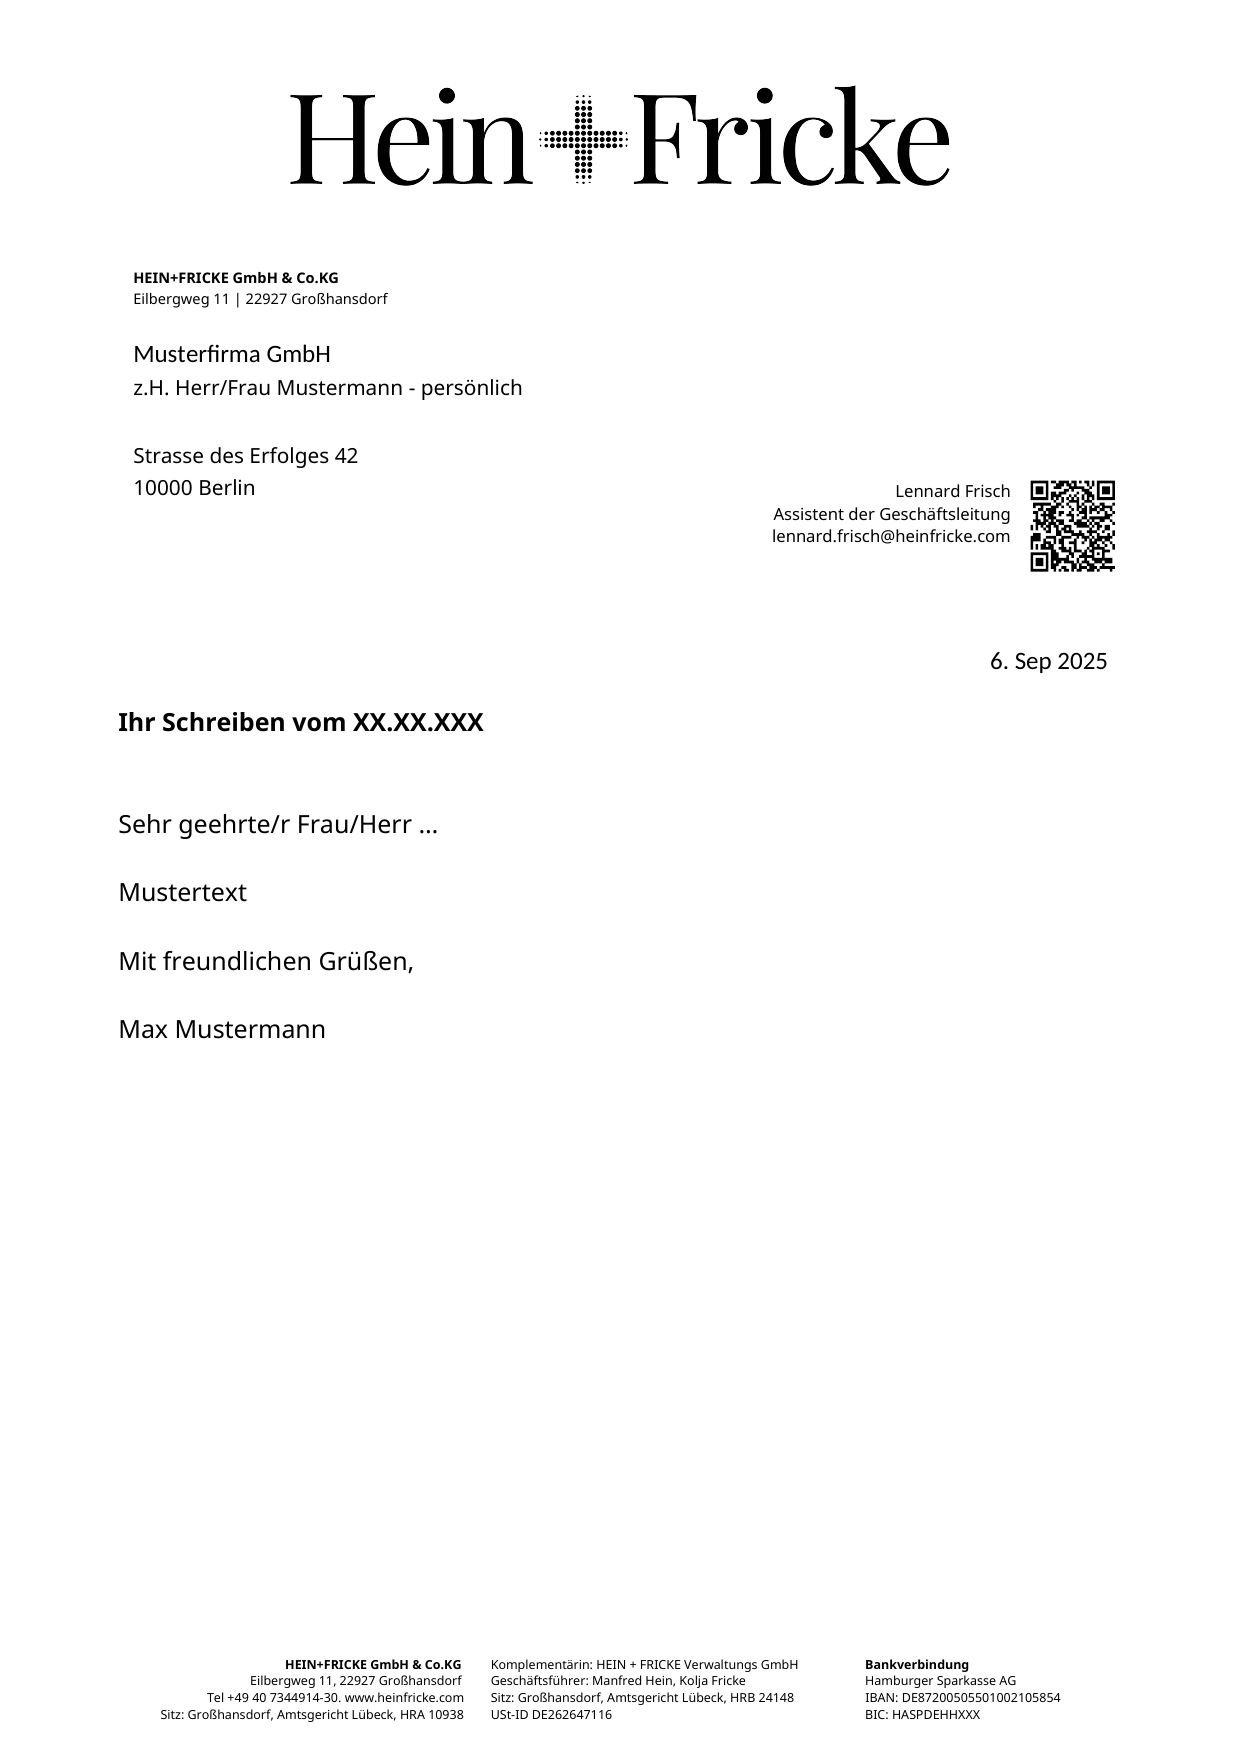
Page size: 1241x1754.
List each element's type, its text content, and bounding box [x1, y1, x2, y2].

text Mustertext [118, 875, 1110, 909]
text 6. Sep 2025 [2, 645, 1108, 675]
table_header HEIN+FRICKE GmbH & Co.KG Eilbergweg 11, 22927 Großhansdorf Tel +49 40 7344914-30. www.heinfricke.com Sitz: Großhansdorf, Amtsgericht Lübeck, HRA 10938 [139, 1656, 475, 1732]
text Max Mustermann [118, 1011, 1110, 1045]
text Sehr geehrte/r Frau/Herr … [118, 807, 1110, 841]
text Strasse des Erfolges 42 [133, 441, 605, 469]
table_header Bankverbindung Hamburger Sparkasse AG IBAN: DE87200505501002105854 BIC: HASPDEHHXXX [850, 1656, 1092, 1732]
text 10000 Berlin [133, 473, 605, 502]
table_cell [475, 1733, 850, 1742]
table_cell [139, 1733, 475, 1742]
text z.H. Herr/Frau Mustermann - persönlich [133, 373, 605, 402]
table_header Komplementärin: HEIN + FRICKE Verwaltungs GmbH Geschäftsführer: Manfred Hein, Kolja Fricke Sitz: Großhansdorf, Amtsgericht Lübeck, HRB 24148 USt-ID DE262647116 [475, 1656, 850, 1732]
text ­­­­Ihr Schreiben vom XX.XX.XXX [118, 705, 1110, 739]
table_cell [850, 1733, 1092, 1742]
picture [251, 79, 990, 192]
text Mit freundlichen Grüßen, [118, 943, 1110, 977]
text HEIN+FRICKE GmbH & Co.KG Eilbergweg 11 | 22927 Großhansdorf [133, 267, 603, 309]
text Musterfirma GmbH [133, 338, 605, 369]
